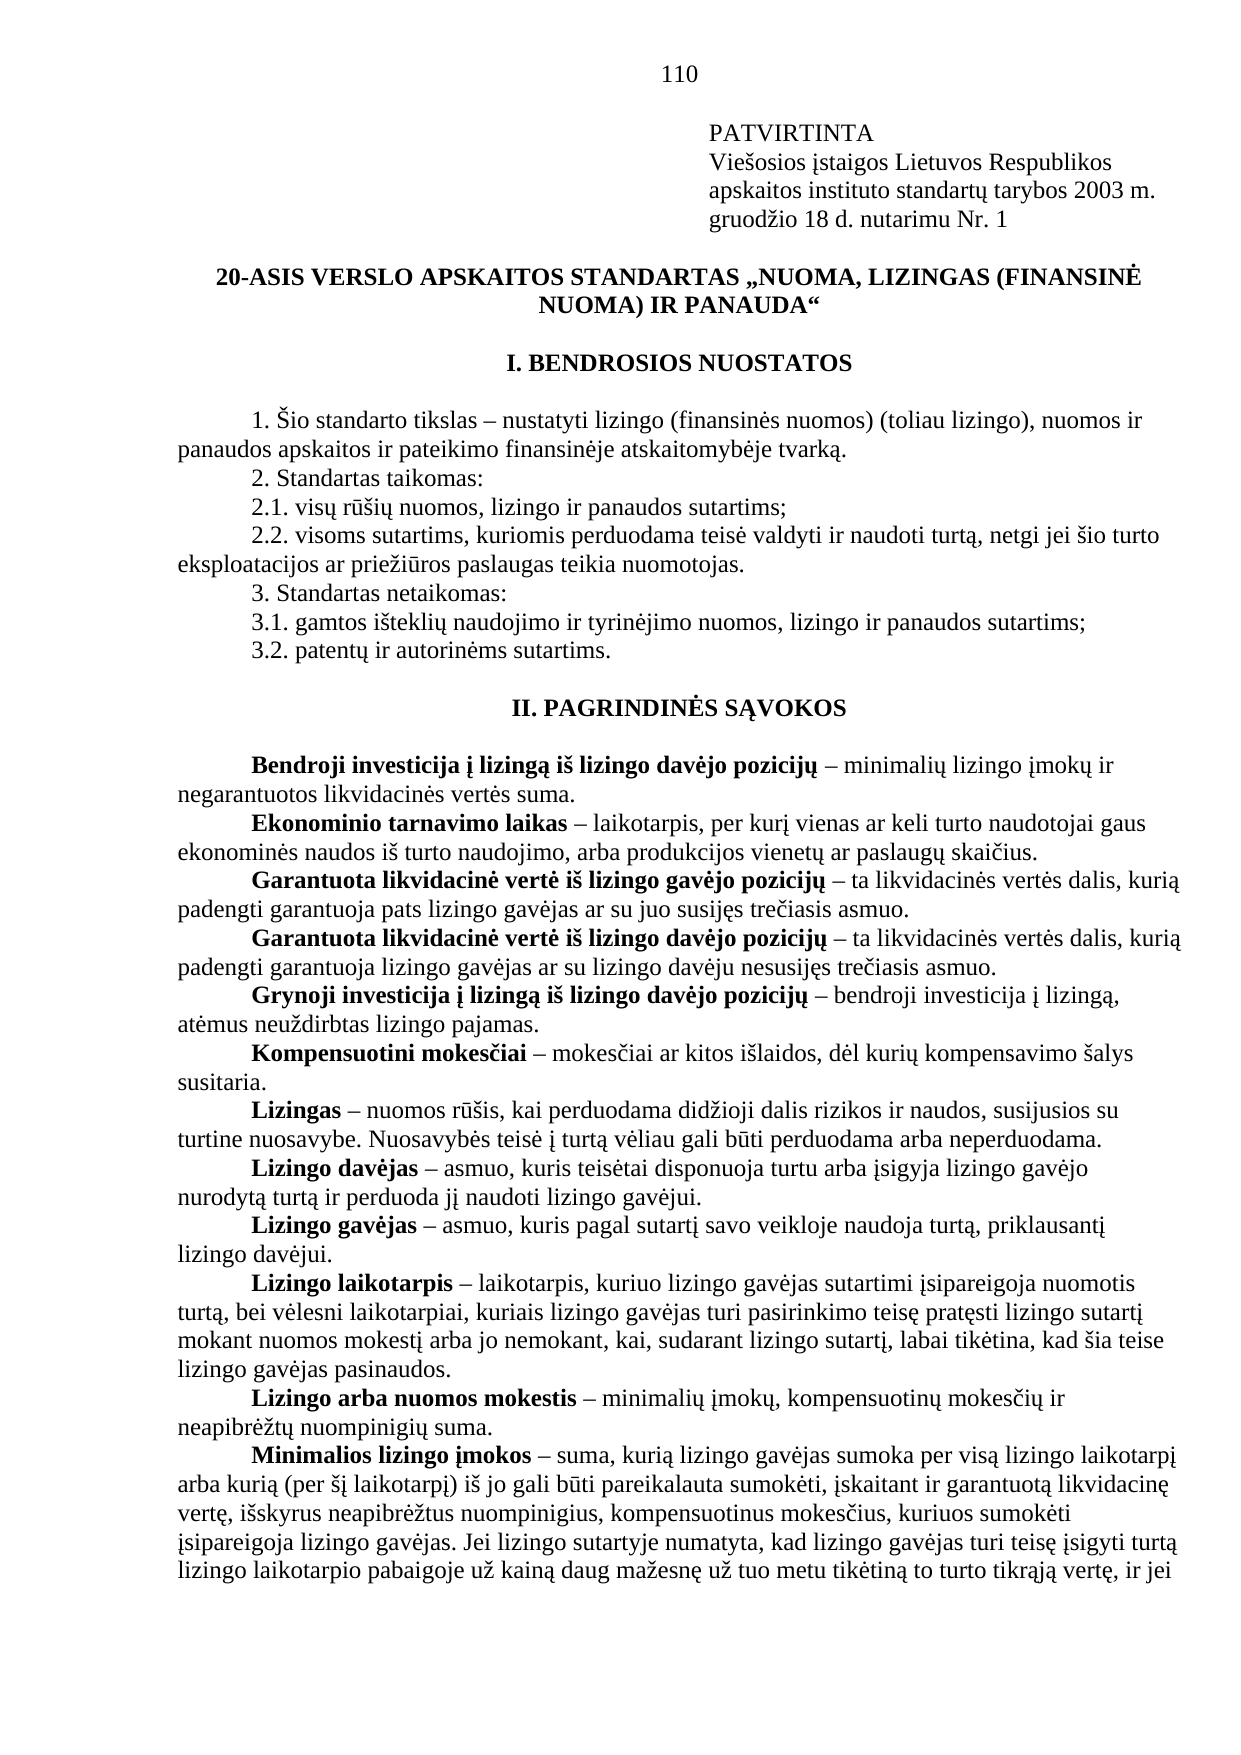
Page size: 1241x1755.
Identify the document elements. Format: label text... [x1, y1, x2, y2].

text 3. Standartas netaikomas: [177, 578, 1181, 607]
text PATVIRTINTA [709, 118, 1181, 147]
text 1. Šio standarto tikslas – nustatyti lizingo (finansinės nuomos) (toliau lizingo), nuomos ir panaudos apskaitos ir pateikimo finansinėje atskaitomybėje tvarką. [177, 406, 1181, 463]
text Lizingo laikotarpis – laikotarpis, kuriuo lizingo gavėjas sutartimi įsipareigoja nuomotis turtą, bei vėlesni laikotarpiai, kuriais lizingo gavėjas turi pasirinkimo teisę pratęsti lizingo sutartį mokant nuomos mokestį arba jo nemokant, kai, sudarant lizingo sutartį, labai tikėtina, kad šia teise lizingo gavėjas pasinaudos. [177, 1268, 1181, 1383]
text Lizingo arba nuomos mokestis – minimalių įmokų, kompensuotinų mokesčių ir neapibrėžtų nuompinigių suma. [177, 1383, 1181, 1441]
text Garantuota likvidacinė vertė iš lizingo davėjo pozicijų – ta likvidacinės vertės dalis, kurią padengti garantuoja lizingo gavėjas ar su lizingo davėju nesusijęs trečiasis asmuo. [177, 923, 1181, 981]
text Viešosios įstaigos Lietuvos Respublikos [177, 147, 1181, 176]
text Ekonominio tarnavimo laikas – laikotarpis, per kurį vienas ar keli turto naudotojai gaus ekonominės naudos iš turto naudojimo, arba produkcijos vienetų ar paslaugų skaičius. [177, 808, 1181, 866]
text Bendroji investicija į lizingą iš lizingo davėjo pozicijų – minimalių lizingo įmokų ir negarantuotos likvidacinės vertės suma. [177, 751, 1181, 808]
text Grynoji investicija į lizingą iš lizingo davėjo pozicijų – bendroji investicija į lizingą, atėmus neuždirbtas lizingo pajamas. [177, 981, 1181, 1038]
text Lizingas – nuomos rūšis, kai perduodama didžioji dalis rizikos ir naudos, susijusios su turtine nuosavybe. Nuosavybės teisė į turtą vėliau gali būti perduodama arba neperduodama. [177, 1096, 1181, 1153]
text Lizingo gavėjas – asmuo, kuris pagal sutartį savo veikloje naudoja turtą, priklausantį lizingo davėjui. [177, 1211, 1181, 1268]
text 2.1. visų rūšių nuomos, lizingo ir panaudos sutartims; [177, 492, 1181, 521]
text Lizingo davėjas – asmuo, kuris teisėtai disponuoja turtu arba įsigyja lizingo gavėjo nurodytą turtą ir perduoda jį naudoti lizingo gavėjui. [177, 1153, 1181, 1211]
text II. PAGRINDINĖS SĄVOKOS [177, 693, 1181, 722]
text I. BENDROSIOS NUOSTATOS [177, 348, 1181, 377]
text Kompensuotini mokesčiai – mokesčiai ar kitos išlaidos, dėl kurių kompensavimo šalys susitaria. [177, 1038, 1181, 1096]
text 2.2. visoms sutartims, kuriomis perduodama teisė valdyti ir naudoti turtą, netgi jei šio turto eksploatacijos ar priežiūros paslaugas teikia nuomotojas. [177, 521, 1181, 578]
text 3.2. patentų ir autorinėms sutartims. [177, 636, 1181, 664]
text apskaitos instituto standartų tarybos 2003 m. [177, 176, 1181, 204]
text 2. Standartas taikomas: [177, 463, 1181, 492]
text gruodžio 18 d. nutarimu Nr. 1 [177, 204, 1181, 233]
text 3.1. gamtos išteklių naudojimo ir tyrinėjimo nuomos, lizingo ir panaudos sutartims; [177, 607, 1181, 636]
text 20-ASIS VERSLO APSKAITOS STANDARTAS „NUOMA, LIZINGAS (FINANSINĖ NUOMA) IR PANAUDA“ [177, 262, 1181, 319]
text Garantuota likvidacinė vertė iš lizingo gavėjo pozicijų – ta likvidacinės vertės dalis, kurią padengti garantuoja pats lizingo gavėjas ar su juo susijęs trečiasis asmuo. [177, 866, 1181, 923]
text Minimalios lizingo įmokos – suma, kurią lizingo gavėjas sumoka per visą lizingo laikotarpį arba kurią (per šį laikotarpį) iš jo gali būti pareikalauta sumokėti, įskaitant ir garantuotą likvidacinę vertę, išskyrus neapibrėžtus nuompinigius, kompensuotinus mokesčius, kuriuos sumokėti įsipareigoja lizingo gavėjas. Jei lizingo sutartyje numatyta, kad lizingo gavėjas turi teisę įsigyti turtą lizingo laikotarpio pabaigoje už kainą daug mažesnę už tuo metu tikėtiną to turto tikrąją vertę, ir jei [177, 1441, 1181, 1584]
